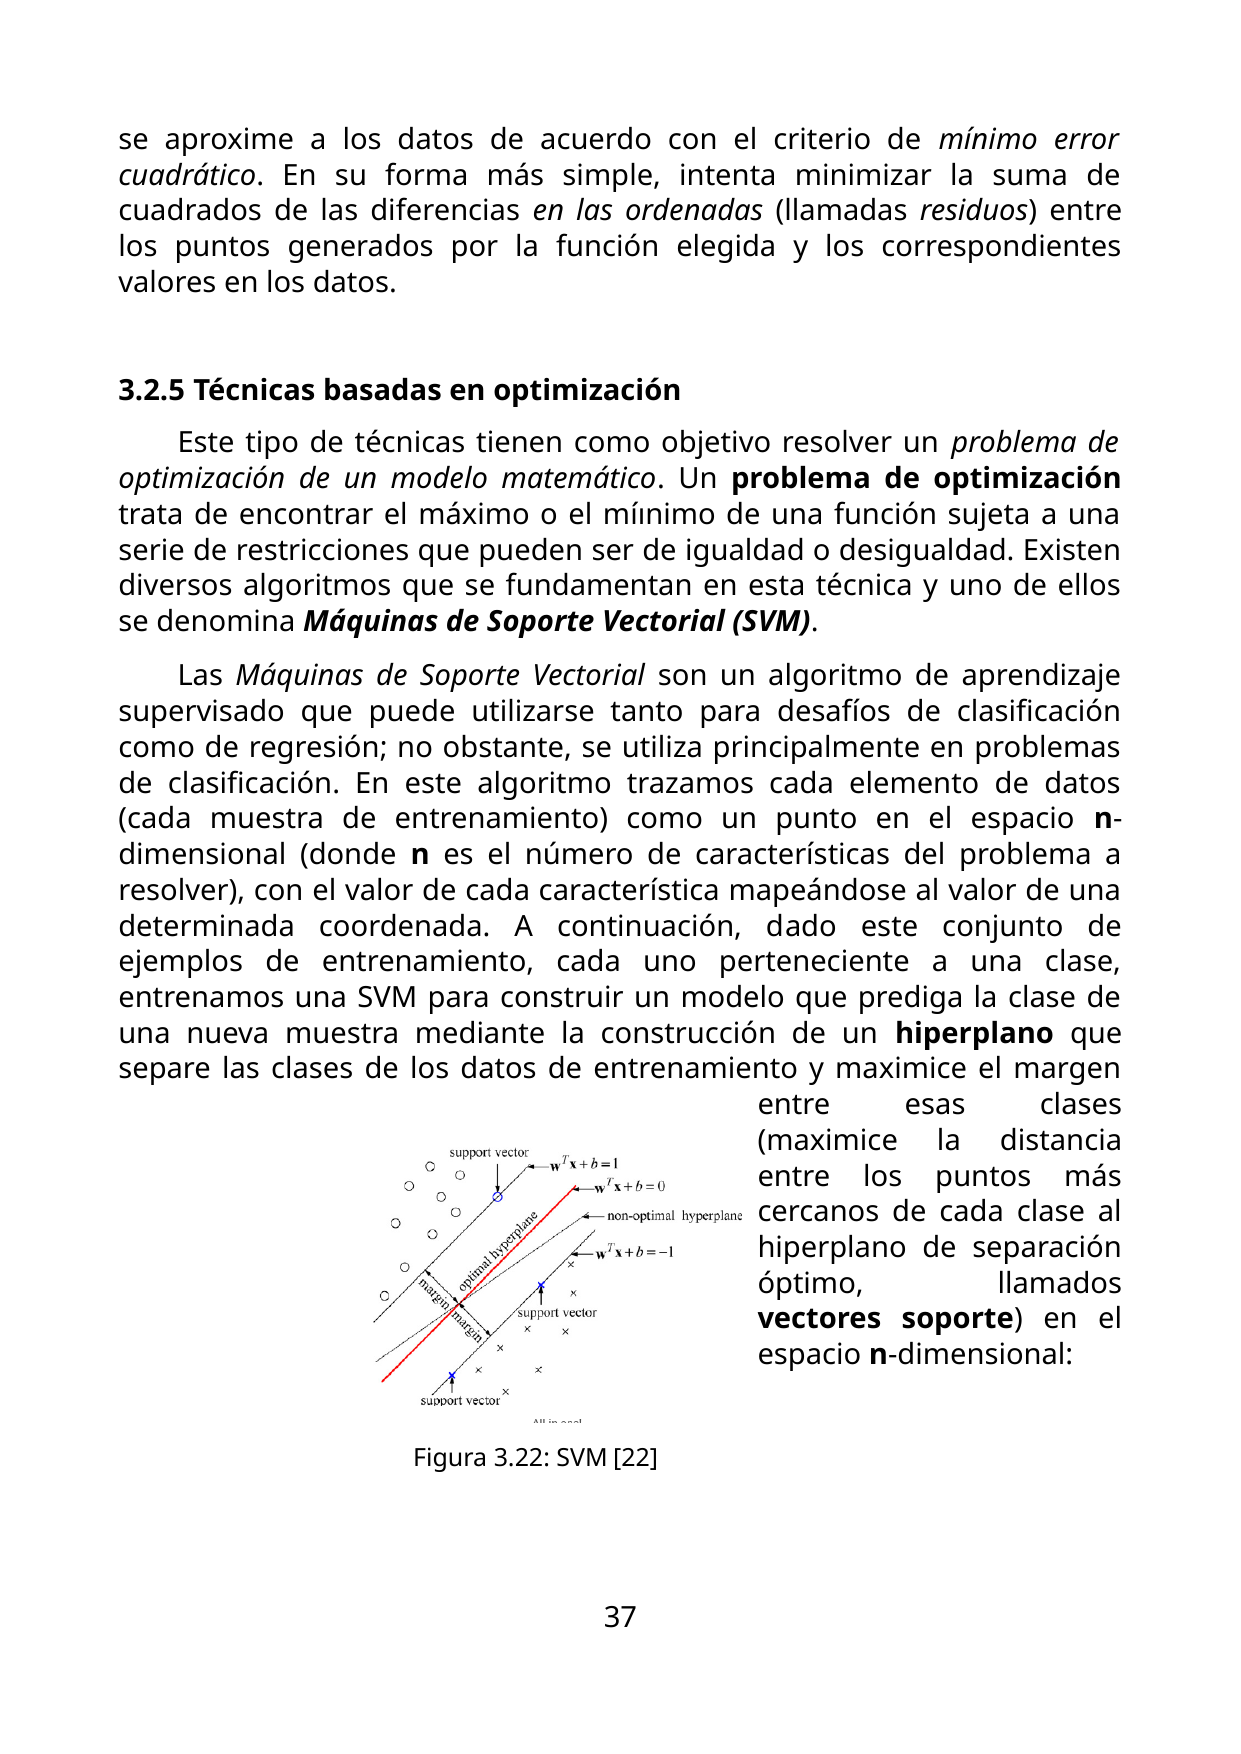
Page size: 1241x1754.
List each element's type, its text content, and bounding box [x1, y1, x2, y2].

text Figura 3.22: SVM [22] [314, 1423, 757, 1473]
text Las Máquinas de Soporte Vectorial son un algoritmo de aprendizaje supervisado que puede utilizarse tanto para desafíos de clasificación como de regresión; no obstante, se utiliza principalmente en problemas de clasificación. En este algoritmo trazamos cada elemento de datos (cada muestra de entrenamiento) como un punto en el espacio n-dimensional (donde n es el número de características del problema a resolver), con el valor de cada característica mapeándose al valor de una determinada coordenada. A continuación, dado este conjunto de ejemplos de entrenamiento, cada uno perteneciente a una clase, entrenamos una SVM para construir un modelo que prediga la clase de una nueva muestra mediante la construcción de un hiperplano que separe las clases de los datos de entrenamiento y maximice el margen entre esas clases (maximice la distancia entre los puntos más cercanos de cada clase al hiperplano de separación óptimo, llamados vectores soporte) en el espacio n-dimensional: [118, 655, 1122, 1373]
text Este tipo de técnicas tienen como objetivo resolver un problema de optimización de un modelo matemático. Un problema de optimización trata de encontrar el máximo o el míınimo de una función sujeta a una serie de restricciones que pueden ser de igualdad o desigualdad. Existen diversos algoritmos que se fundamentan en esta técnica y uno de ellos se denomina Máquinas de Soporte Vectorial (SVM). [118, 422, 1122, 640]
text se aproxime a los datos de acuerdo con el criterio de mínimo error cuadrático. En su forma más simple, intenta minimizar la suma de cuadrados de las diferencias en las ordenadas (llamadas residuos) entre los puntos generados por la función elegida y los correspondientes valores en los datos. [118, 118, 1122, 301]
subtitle Técnicas basadas en optimización [118, 369, 1122, 409]
picture [313, 1135, 758, 1423]
